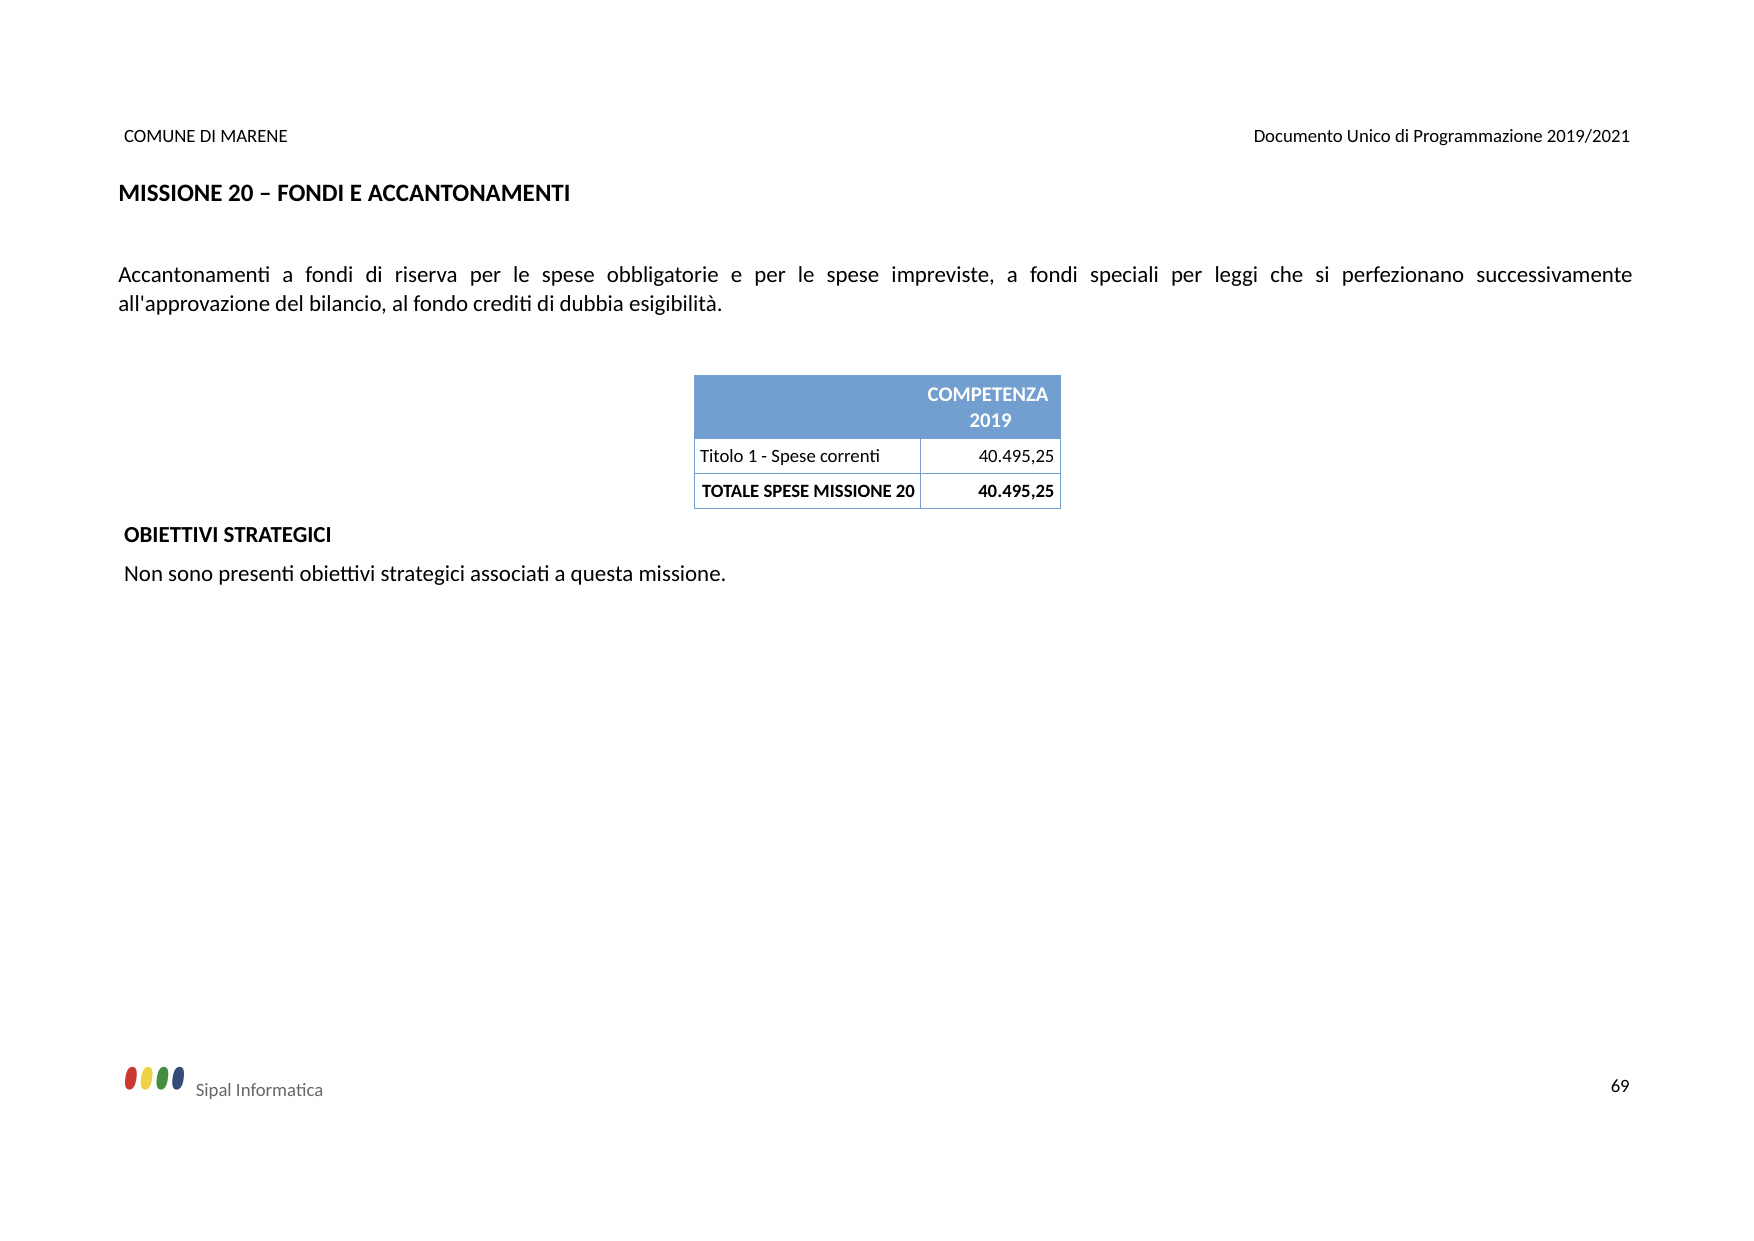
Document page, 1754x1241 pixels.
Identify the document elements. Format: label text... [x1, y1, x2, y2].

table_cell 40.495,25 [921, 474, 1060, 508]
text Accantonamenti a fondi di riserva per le spese obbligatorie e per le spese impreviste, a fondi speciali per leggi che si perfezionano successivamente all'approvazione del bilancio, al fondo crediti di dubbia esigibilità. [118, 261, 1636, 317]
text Missione 20 – Fondi e accantonamenti [118, 177, 1612, 208]
table_cell OBIETTIVI STRATEGICI [118, 514, 1636, 554]
table_cell TOTALE SPESE MISSIONE 20 [695, 474, 920, 508]
table_cell Non sono presenti obiettivi strategici associati a questa missione. [118, 554, 1636, 593]
table_header [118, 370, 1636, 514]
table_header [695, 376, 920, 438]
table_header COMPETENZA 2019 [921, 376, 1060, 438]
table_cell 40.495,25 [921, 439, 1060, 473]
table_cell Titolo 1 - Spese correnti [695, 439, 920, 473]
